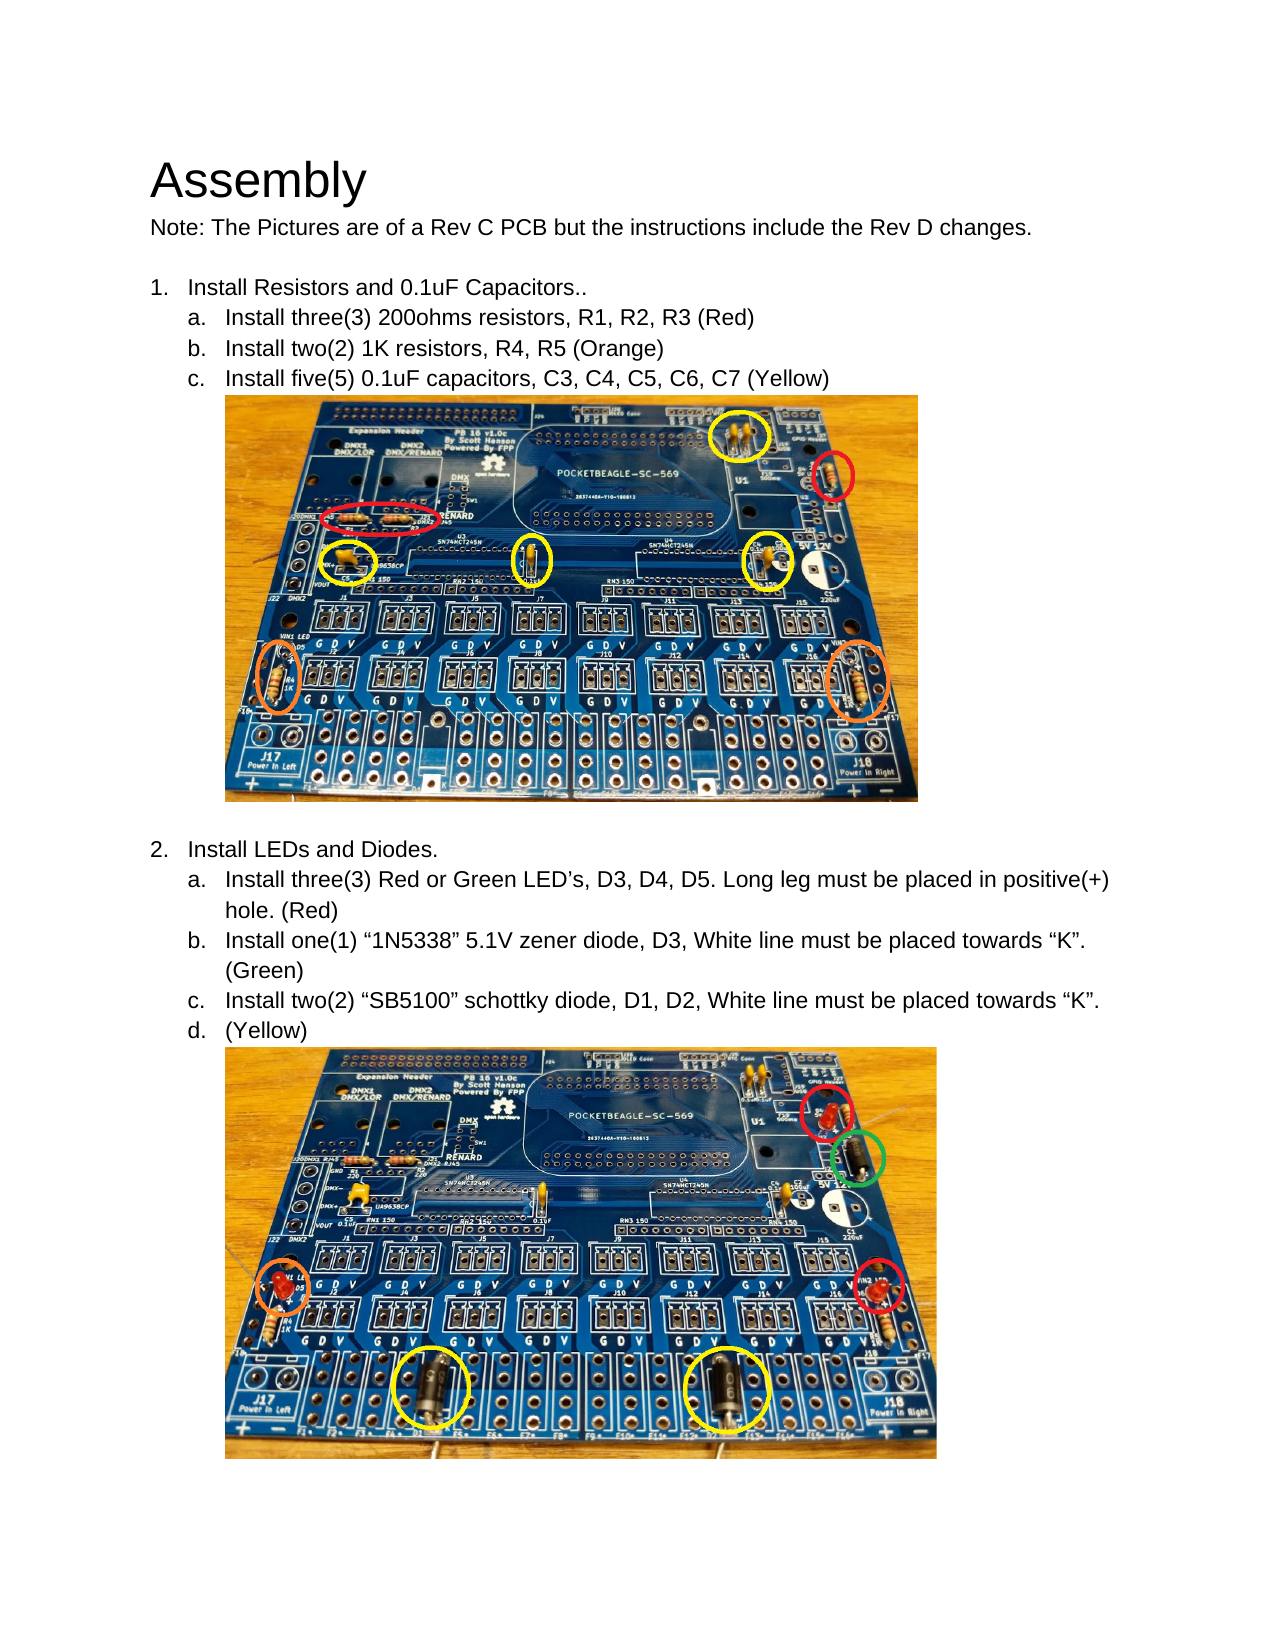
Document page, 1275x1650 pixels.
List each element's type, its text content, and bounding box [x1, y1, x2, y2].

list Install Resistors and 0.1uF Capacitors.. [150, 274, 1125, 301]
picture [225, 395, 918, 802]
list Install two(2) 1K resistors, R4, R5 (Orange) [187, 334, 1125, 361]
text Note: The Pictures are of a Rev C PCB but the instructions include the Rev D changes. [150, 214, 1125, 240]
list Install three(3) 200ohms resistors, R1, R2, R3 (Red) [187, 304, 1125, 331]
list Install one(1) “1N5338” 5.1V zener diode, D3, White line must be placed towards “K”. (Green) [187, 927, 1125, 983]
picture [225, 1047, 937, 1459]
list (Yellow) [187, 1017, 1125, 1044]
list Install three(3) Red or Green LED’s, D3, D4, D5. Long leg must be placed in positive(+) hole. (Red) [187, 866, 1125, 923]
list Install two(2) “SB5100” schottky diode, D1, D2, White line must be placed towards “K”. [187, 987, 1125, 1013]
title Assembly [150, 150, 1125, 207]
list Install five(5) 0.1uF capacitors, C3, C4, C5, C6, C7 (Yellow) [187, 365, 1125, 391]
list Install LEDs and Diodes. [150, 836, 1125, 862]
